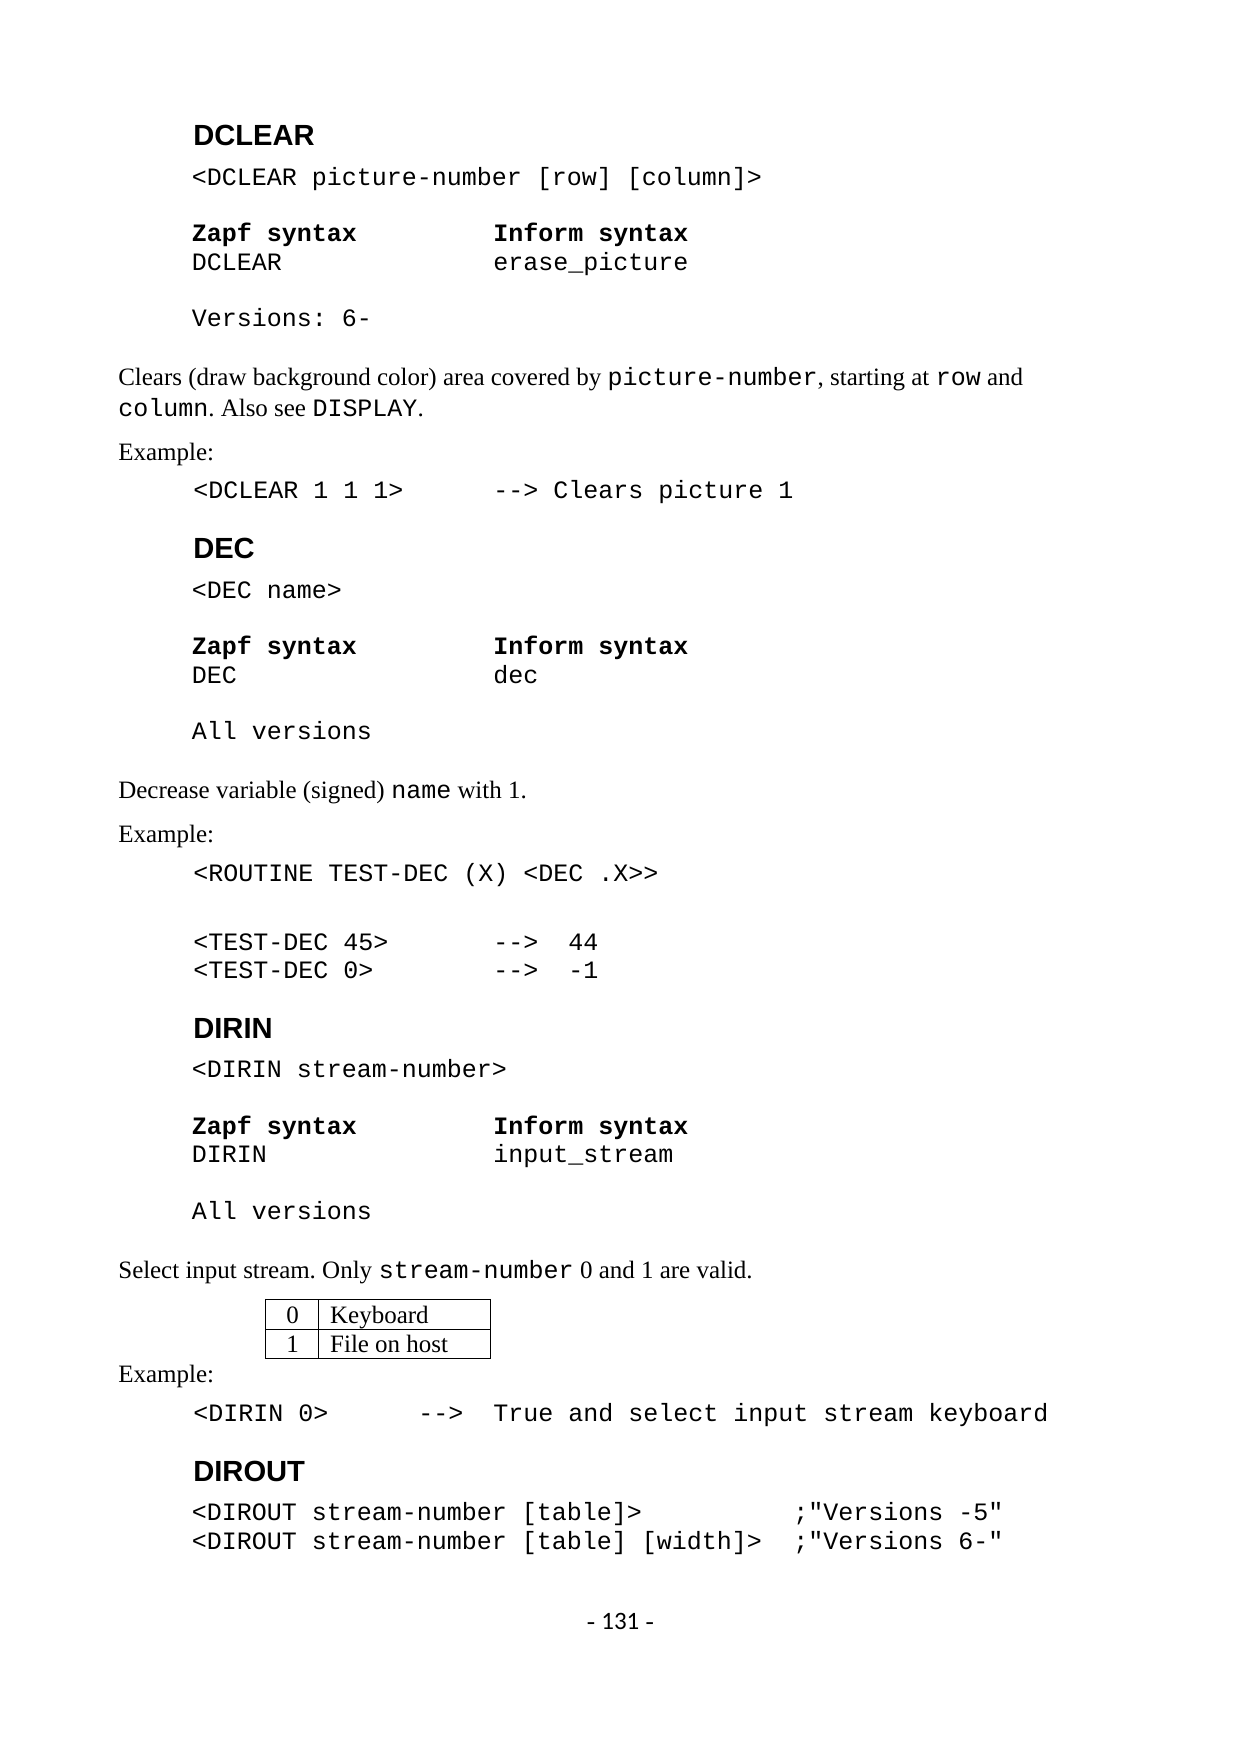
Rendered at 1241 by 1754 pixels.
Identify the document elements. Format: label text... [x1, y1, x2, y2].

text <DCLEAR 1 1 1> --> Clears picture 1 [118, 478, 1122, 506]
text Zapf syntax Inform syntax [192, 1114, 1122, 1142]
text <DIRIN 0> --> True and select input stream keyboard [118, 1401, 1122, 1429]
text <ROUTINE TEST-DEC (X) <DEC .X>> [118, 860, 1122, 888]
text Versions: 6- [192, 306, 1122, 334]
text Example: [118, 437, 1122, 465]
table_cell 1 [266, 1330, 318, 1358]
text <DCLEAR picture-number [row] [column]> [192, 164, 1122, 192]
text Zapf syntax Inform syntax [192, 634, 1122, 662]
subtitle DIRIN [118, 1011, 1122, 1044]
subtitle DEC [118, 531, 1122, 565]
text All versions [192, 719, 1122, 747]
table_header 0 [266, 1300, 318, 1328]
table_header Keyboard [319, 1300, 490, 1328]
text Example: [118, 819, 1122, 848]
subtitle DIROUT [118, 1454, 1122, 1487]
text <DIROUT stream-number [table]> ;"Versions -5" <DIROUT stream-number [table] [width]> ;"Versions 6-" [192, 1500, 1122, 1557]
text DIRIN input_stream [192, 1142, 1122, 1170]
text DEC dec [192, 662, 1122, 691]
text Select input stream. Only stream-number 0 and 1 are valid. [118, 1255, 1122, 1286]
subtitle DCLEAR [118, 118, 1122, 152]
text Clears (draw background color) area covered by picture-number, starting at row and column. Also see DISPLAY. [118, 362, 1122, 424]
text <DEC name> [192, 577, 1122, 606]
text Zapf syntax Inform syntax [192, 221, 1122, 249]
text Example: [118, 1359, 1122, 1388]
text <DIRIN stream-number> [192, 1057, 1122, 1085]
text DCLEAR erase_picture [192, 249, 1122, 277]
table_cell File on host [319, 1330, 490, 1358]
text Decrease variable (signed) name with 1. [118, 776, 1122, 806]
text <TEST-DEC 45> --> 44 <TEST-DEC 0> --> -1 [118, 901, 1122, 986]
text All versions [192, 1199, 1122, 1227]
